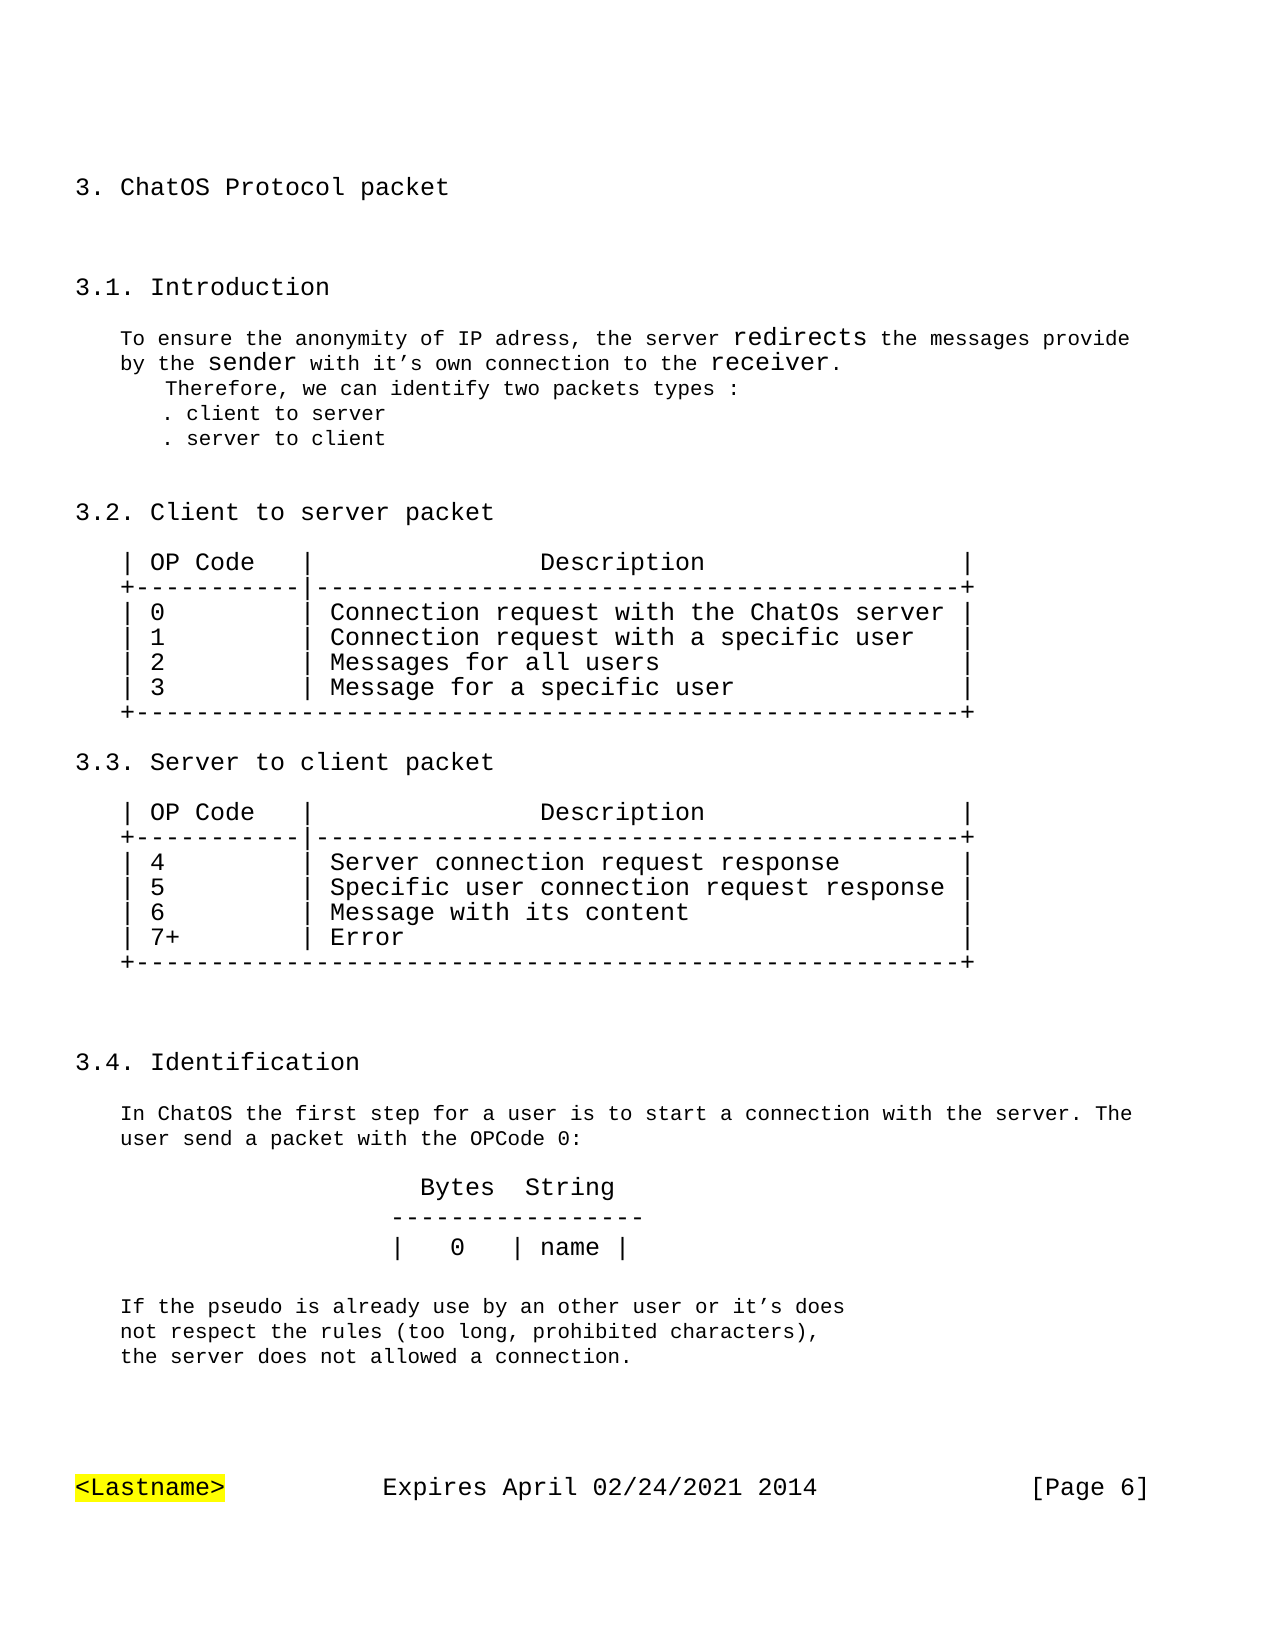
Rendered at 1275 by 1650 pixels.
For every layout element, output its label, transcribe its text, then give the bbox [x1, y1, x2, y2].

text Bytes String [120, 1175, 1155, 1203]
text In ChatOS the first step for a user is to start a connection with the server. The user send a packet with the OPCode 0: [120, 1100, 1155, 1150]
text | 5 | Specific user connection request response | [120, 875, 1155, 900]
text | 6 | Message with its content | [120, 900, 1155, 925]
subtitle ChatOS Protocol packet [75, 175, 1155, 200]
list . client to server [75, 400, 1155, 425]
text | 0 | name | [75, 1234, 1155, 1262]
text | OP Code | Description | [120, 550, 1155, 575]
text | 3 | Message for a specific user | [75, 675, 1155, 700]
text | OP Code | Description | [120, 800, 1155, 825]
subtitle Server to client packet [75, 750, 1155, 775]
text | 7+ | Error | [120, 925, 1155, 950]
text +-------------------------------------------------------+ [75, 700, 1155, 725]
text | 1 | Connection request with a specific user | [75, 625, 1155, 650]
subtitle Client to server packet [75, 500, 1155, 525]
text +-------------------------------------------------------+ [120, 950, 1155, 975]
text +-----------|-------------------------------------------+ [120, 575, 1155, 600]
text the server does not allowed a connection. [120, 1343, 1155, 1368]
text | 2 | Messages for all users | [75, 650, 1155, 675]
subtitle Identification [75, 1050, 1155, 1075]
text ----------------- [120, 1204, 1155, 1233]
text +-----------|-------------------------------------------+ [120, 825, 1155, 850]
text | 0 | Connection request with the ChatOs server | [120, 600, 1155, 625]
text Therefore, we can identify two packets types : [120, 375, 1155, 400]
text If the pseudo is already use by an other user or it’s does [120, 1293, 1155, 1318]
subtitle Introduction [75, 275, 1155, 300]
text | 4 | Server connection request response | [120, 850, 1155, 875]
text To ensure the anonymity of IP adress, the server redirects the messages provide by the sender with it’s own connection to the receiver. [120, 325, 1155, 375]
text not respect the rules (too long, prohibited characters), [120, 1318, 1155, 1343]
list . server to client [75, 425, 1155, 450]
